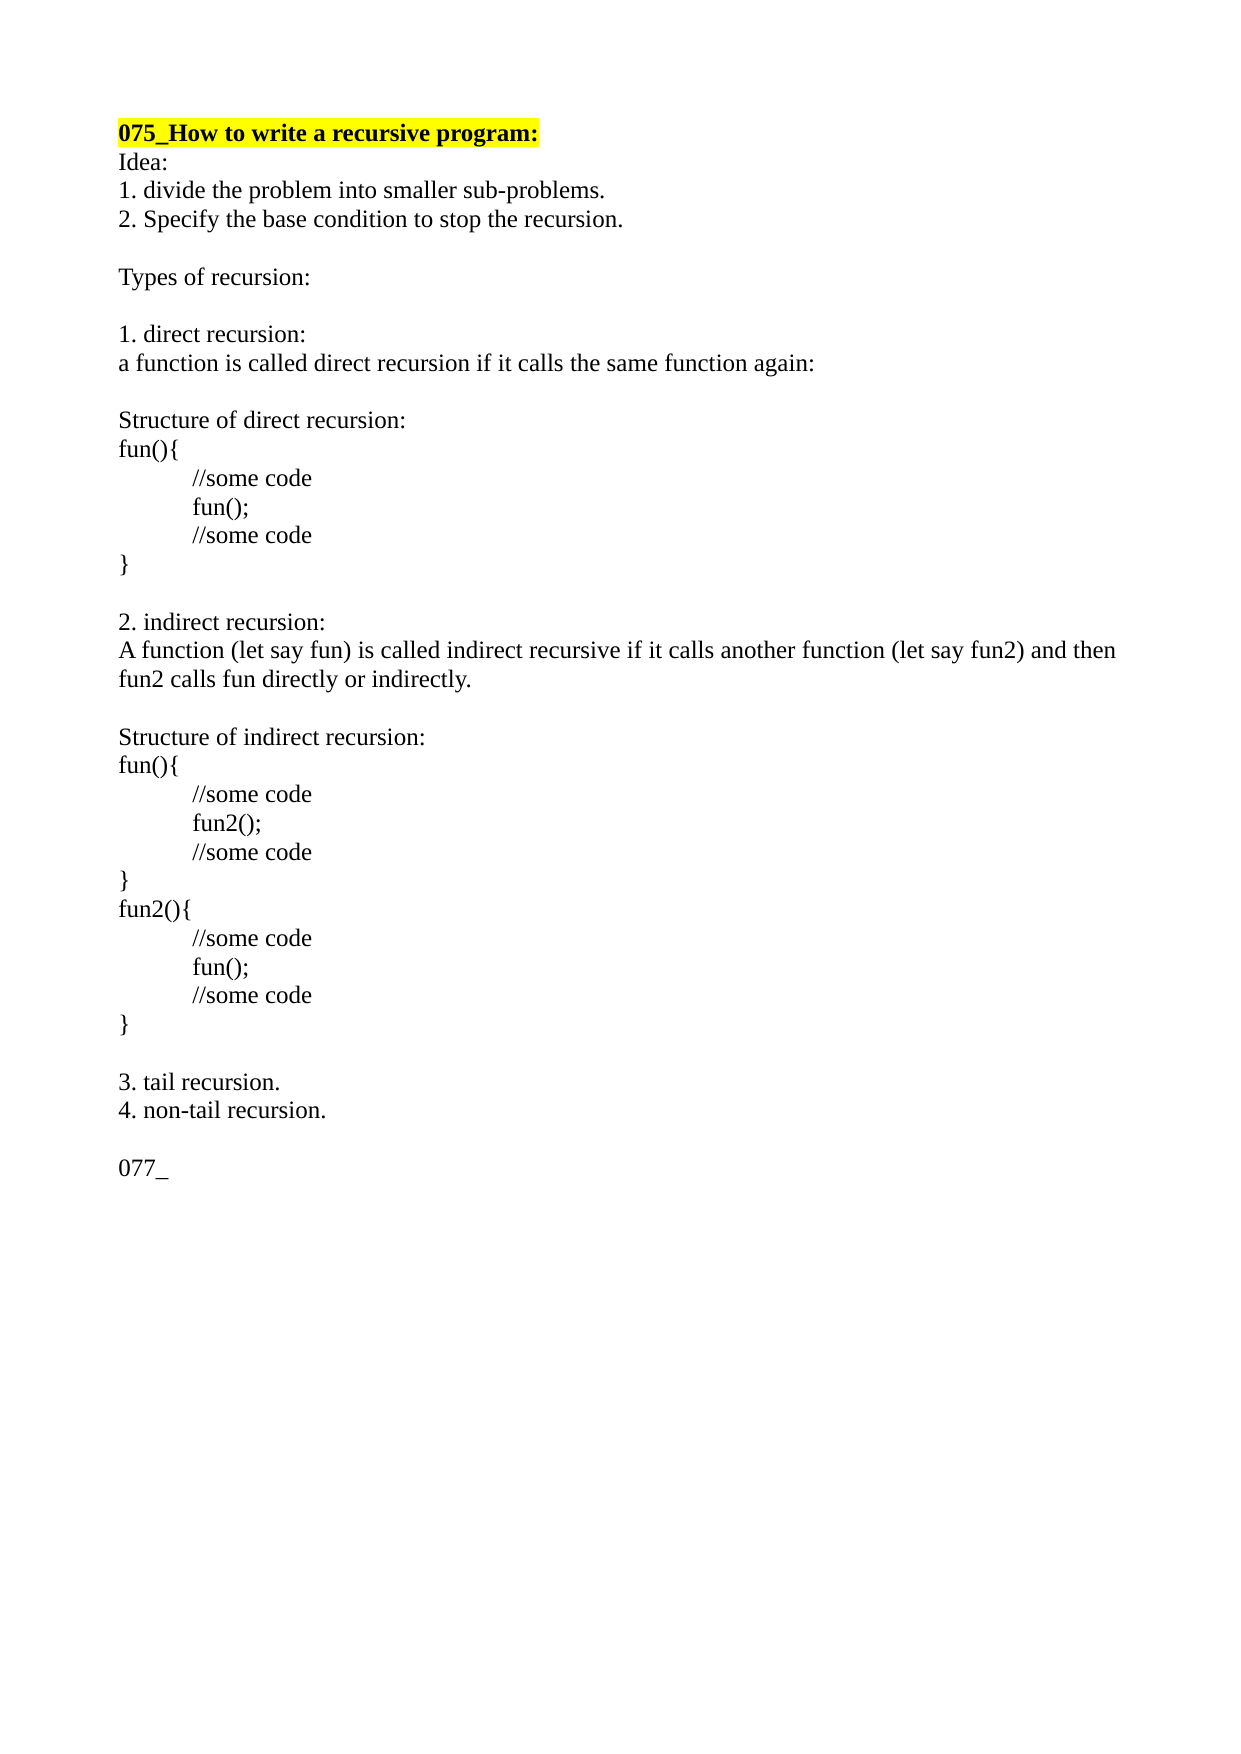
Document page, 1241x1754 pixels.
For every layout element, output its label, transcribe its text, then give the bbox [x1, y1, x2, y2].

text } [118, 549, 1122, 578]
text 2. Specify the base condition to stop the recursion. [118, 204, 1122, 233]
text //some code [118, 837, 1122, 866]
text //some code [118, 463, 1122, 492]
text Types of recursion: [118, 262, 1122, 291]
text fun(){ [118, 751, 1122, 779]
text a function is called direct recursion if it calls the same function again: [118, 348, 1122, 377]
text 3. tail recursion. [118, 1067, 1122, 1096]
text //some code [118, 981, 1122, 1009]
text Structure of direct recursion: [118, 406, 1122, 434]
text 077_ [118, 1153, 1122, 1182]
text fun(); [118, 952, 1122, 981]
text fun2(); [118, 808, 1122, 837]
text //some code [118, 521, 1122, 549]
text 1. divide the problem into smaller sub-problems. [118, 176, 1122, 204]
text } [118, 866, 1122, 894]
text fun(){ [118, 434, 1122, 463]
text Idea: [118, 147, 1122, 176]
text 1. direct recursion: [118, 319, 1122, 348]
text Structure of indirect recursion: [118, 722, 1122, 751]
text //some code [118, 779, 1122, 808]
text 075_How to write a recursive program: [118, 118, 1122, 147]
text } [118, 1009, 1122, 1038]
text //some code [118, 923, 1122, 952]
text fun2(){ [118, 894, 1122, 923]
text fun(); [118, 492, 1122, 521]
text 2. indirect recursion: [118, 607, 1122, 636]
text A function (let say fun) is called indirect recursive if it calls another function (let say fun2) and then fun2 calls fun directly or indirectly. [118, 636, 1122, 693]
text 4. non-tail recursion. [118, 1096, 1122, 1124]
